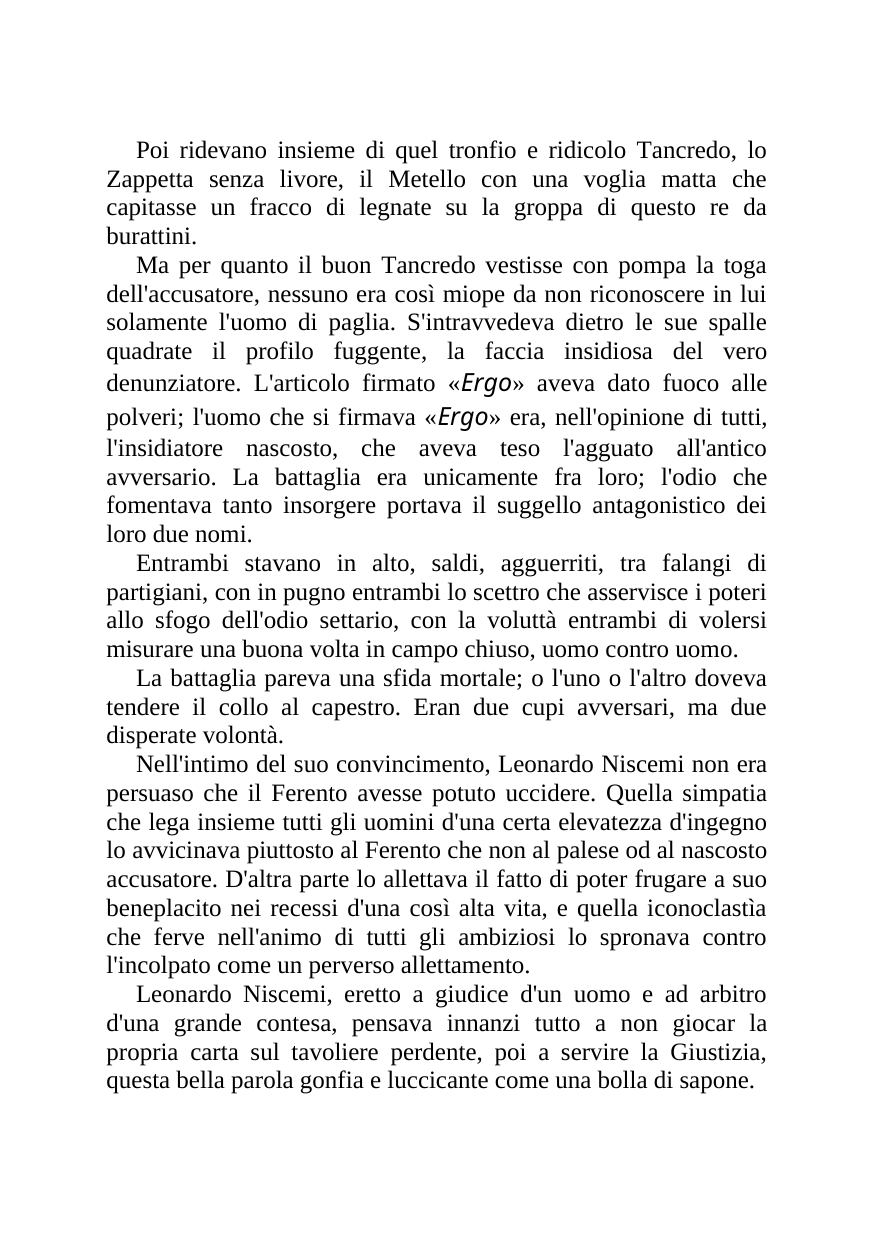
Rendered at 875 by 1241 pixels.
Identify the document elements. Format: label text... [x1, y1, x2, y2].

text Nell'intimo del suo convincimento, Leonardo Niscemi non era persuaso che il Ferento avesse potuto uccidere. Quella simpatia che lega insieme tutti gli uomini d'una certa elevatezza d'ingegno lo avvicinava piuttosto al Ferento che non al palese od al nascosto accusatore. D'altra parte lo allettava il fatto di poter frugare a suo beneplacito nei recessi d'una così alta vita, e quella iconoclastìa che ferve nell'animo di tutti gli ambiziosi lo spronava contro l'incolpato come un perverso allettamento. [106, 749, 768, 979]
text Ma per quanto il buon Tancredo vestisse con pompa la toga dell'accusatore, nessuno era così miope da non riconoscere in lui solamente l'uomo di paglia. S'intravvedeva dietro le sue spalle quadrate il profilo fuggente, la faccia insidiosa del vero denunziatore. L'articolo firmato «Ergo» aveva dato fuoco alle polveri; l'uomo che si firmava «Ergo» era, nell'opinione di tutti, l'insidiatore nascosto, che aveva teso l'agguato all'antico avversario. La battaglia era unicamente fra loro; l'odio che fomentava tanto insorgere portava il suggello antagonistico dei loro due nomi. [106, 250, 768, 548]
text Poi ridevano insieme di quel tronfio e ridicolo Tancredo, lo Zappetta senza livore, il Metello con una voglia matta che capitasse un fracco di legnate su la groppa di questo re da burattini. [106, 135, 768, 250]
text Leonardo Niscemi, eretto a giudice d'un uomo e ad arbitro d'una grande contesa, pensava innanzi tutto a non giocar la propria carta sul tavoliere perdente, poi a servire la Giustizia, questa bella parola gonfia e luccicante come una bolla di sapone. [106, 979, 768, 1094]
text Entrambi stavano in alto, saldi, agguerriti, tra falangi di partigiani, con in pugno entrambi lo scettro che asservisce i poteri allo sfogo dell'odio settario, con la voluttà entrambi di volersi misurare una buona volta in campo chiuso, uomo contro uomo. [106, 548, 768, 663]
text La battaglia pareva una sfida mortale; o l'uno o l'altro doveva tendere il collo al capestro. Eran due cupi avversari, ma due disperate volontà. [106, 663, 768, 749]
